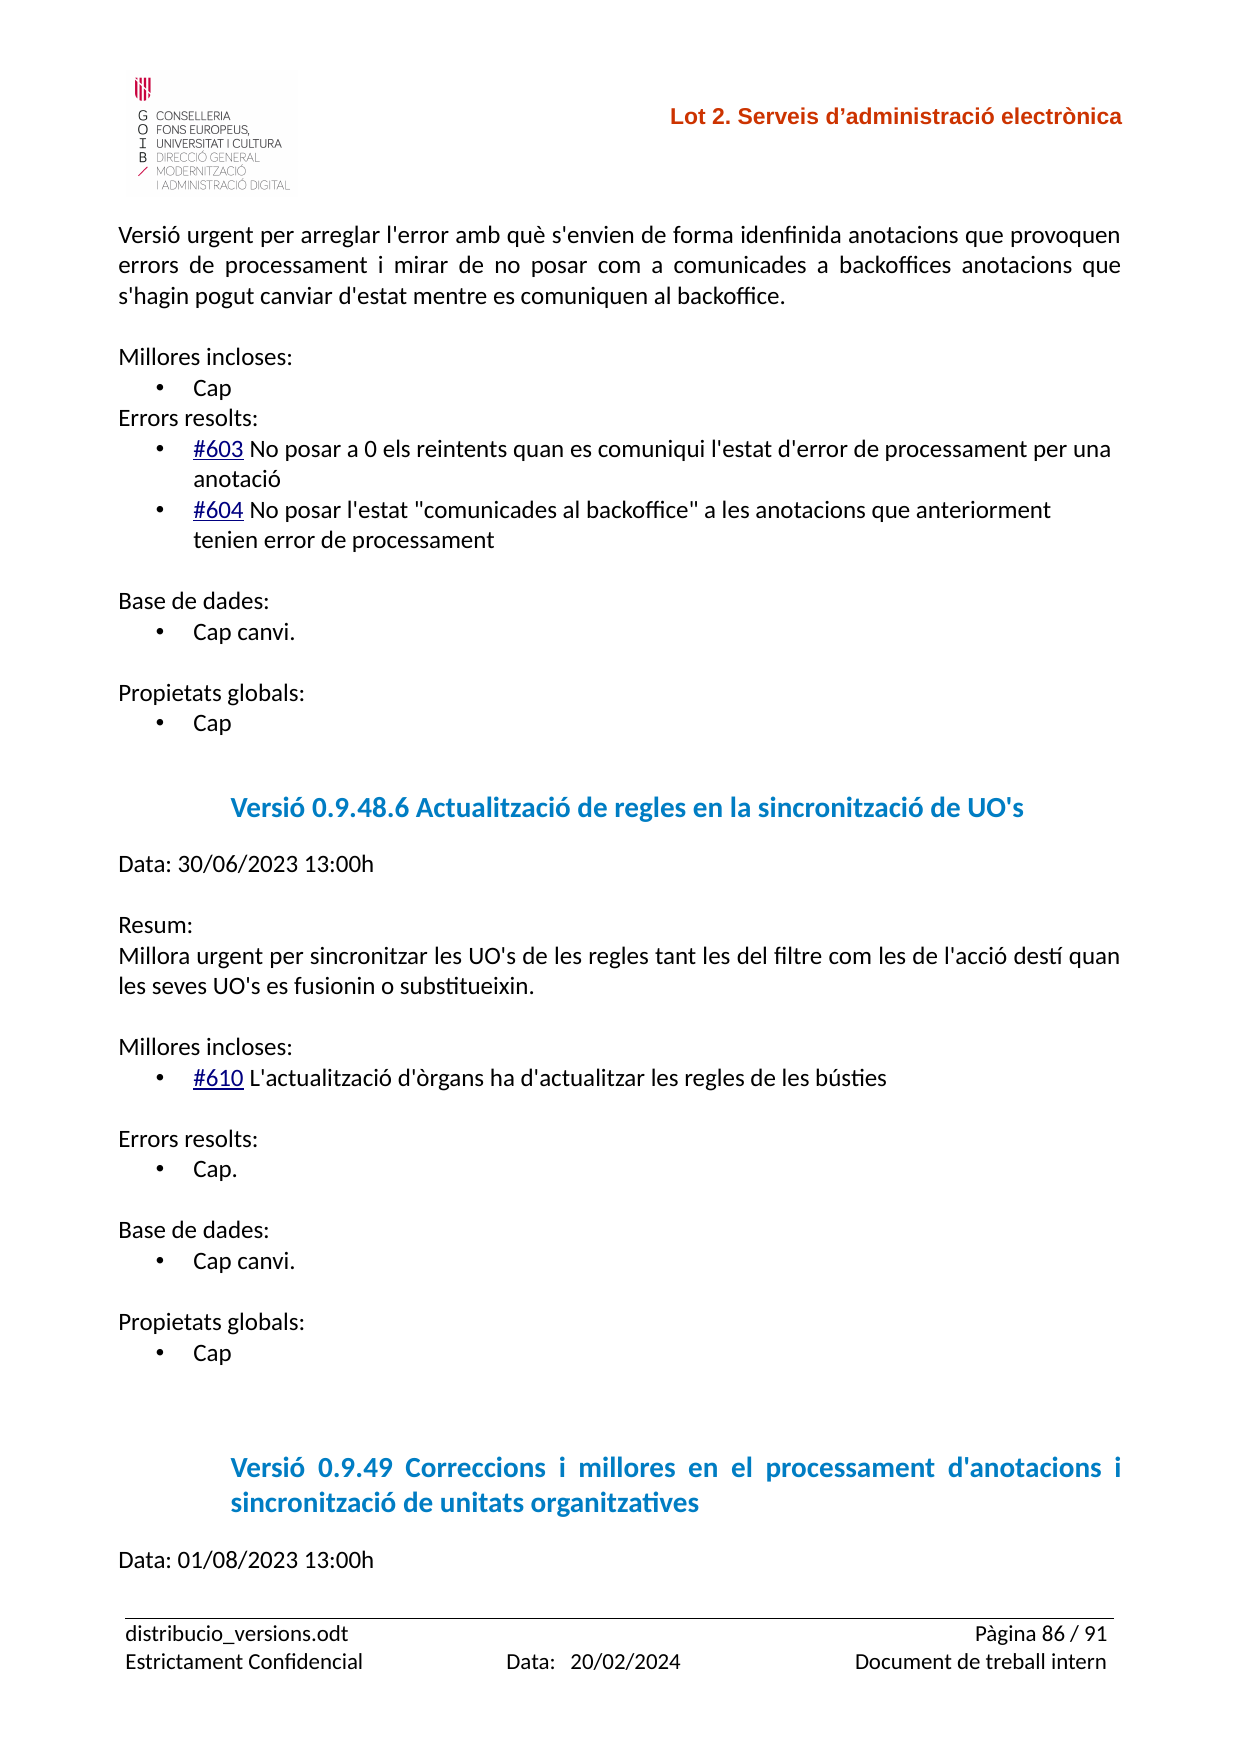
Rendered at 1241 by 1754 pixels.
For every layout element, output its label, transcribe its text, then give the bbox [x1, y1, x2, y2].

list Cap [156, 1337, 1122, 1367]
list Cap. [156, 1154, 1122, 1184]
list #610 L'actualització d'òrgans ha d'actualitzar les regles de les bústies [156, 1062, 1122, 1093]
text Data: 30/06/2023 13:00h [118, 848, 1122, 879]
picture [126, 70, 299, 197]
list #604 No posar l'estat "comunicades al backoffice" a les anotacions que anteriorment tenien error de processament [156, 494, 1122, 555]
text Errors resolts: [118, 1123, 1122, 1154]
text Base de dades: [118, 1215, 1122, 1245]
text Propietats globals: [118, 677, 1122, 707]
text Errors resolts: [118, 402, 1122, 433]
list #603 No posar a 0 els reintents quan es comuniqui l'estat d'error de processament per una anotació [156, 433, 1122, 494]
subtitle Versió 0.9.49 Correccions i millores en el processament d'anotacions i sincronització de unitats organitzatives [153, 1449, 1122, 1520]
text Millora urgent per sincronitzar les UO's de les regles tant les del filtre com les de l'acció destí quan les seves UO's es fusionin o substitueixin. [118, 940, 1122, 1001]
text Propietats globals: [118, 1306, 1122, 1337]
text Millores incloses: [118, 1032, 1122, 1062]
text Millores incloses: [118, 341, 1122, 372]
text Resum: [118, 909, 1122, 940]
subtitle Versió 0.9.48.6 Actualització de regles en la sincronització de UO's [153, 789, 1122, 825]
text Base de dades: [118, 585, 1122, 616]
list Cap [156, 372, 1122, 402]
text Versió urgent per arreglar l'error amb què s'envien de forma idenfinida anotacions que provoquen errors de processament i mirar de no posar com a comunicades a backoffices anotacions que s'hagin pogut canviar d'estat mentre es comuniquen al backoffice. [118, 219, 1122, 311]
list Cap canvi. [156, 616, 1122, 646]
text Data: 01/08/2023 13:00h [118, 1544, 1122, 1574]
list Cap canvi. [156, 1245, 1122, 1276]
list Cap [156, 707, 1122, 738]
